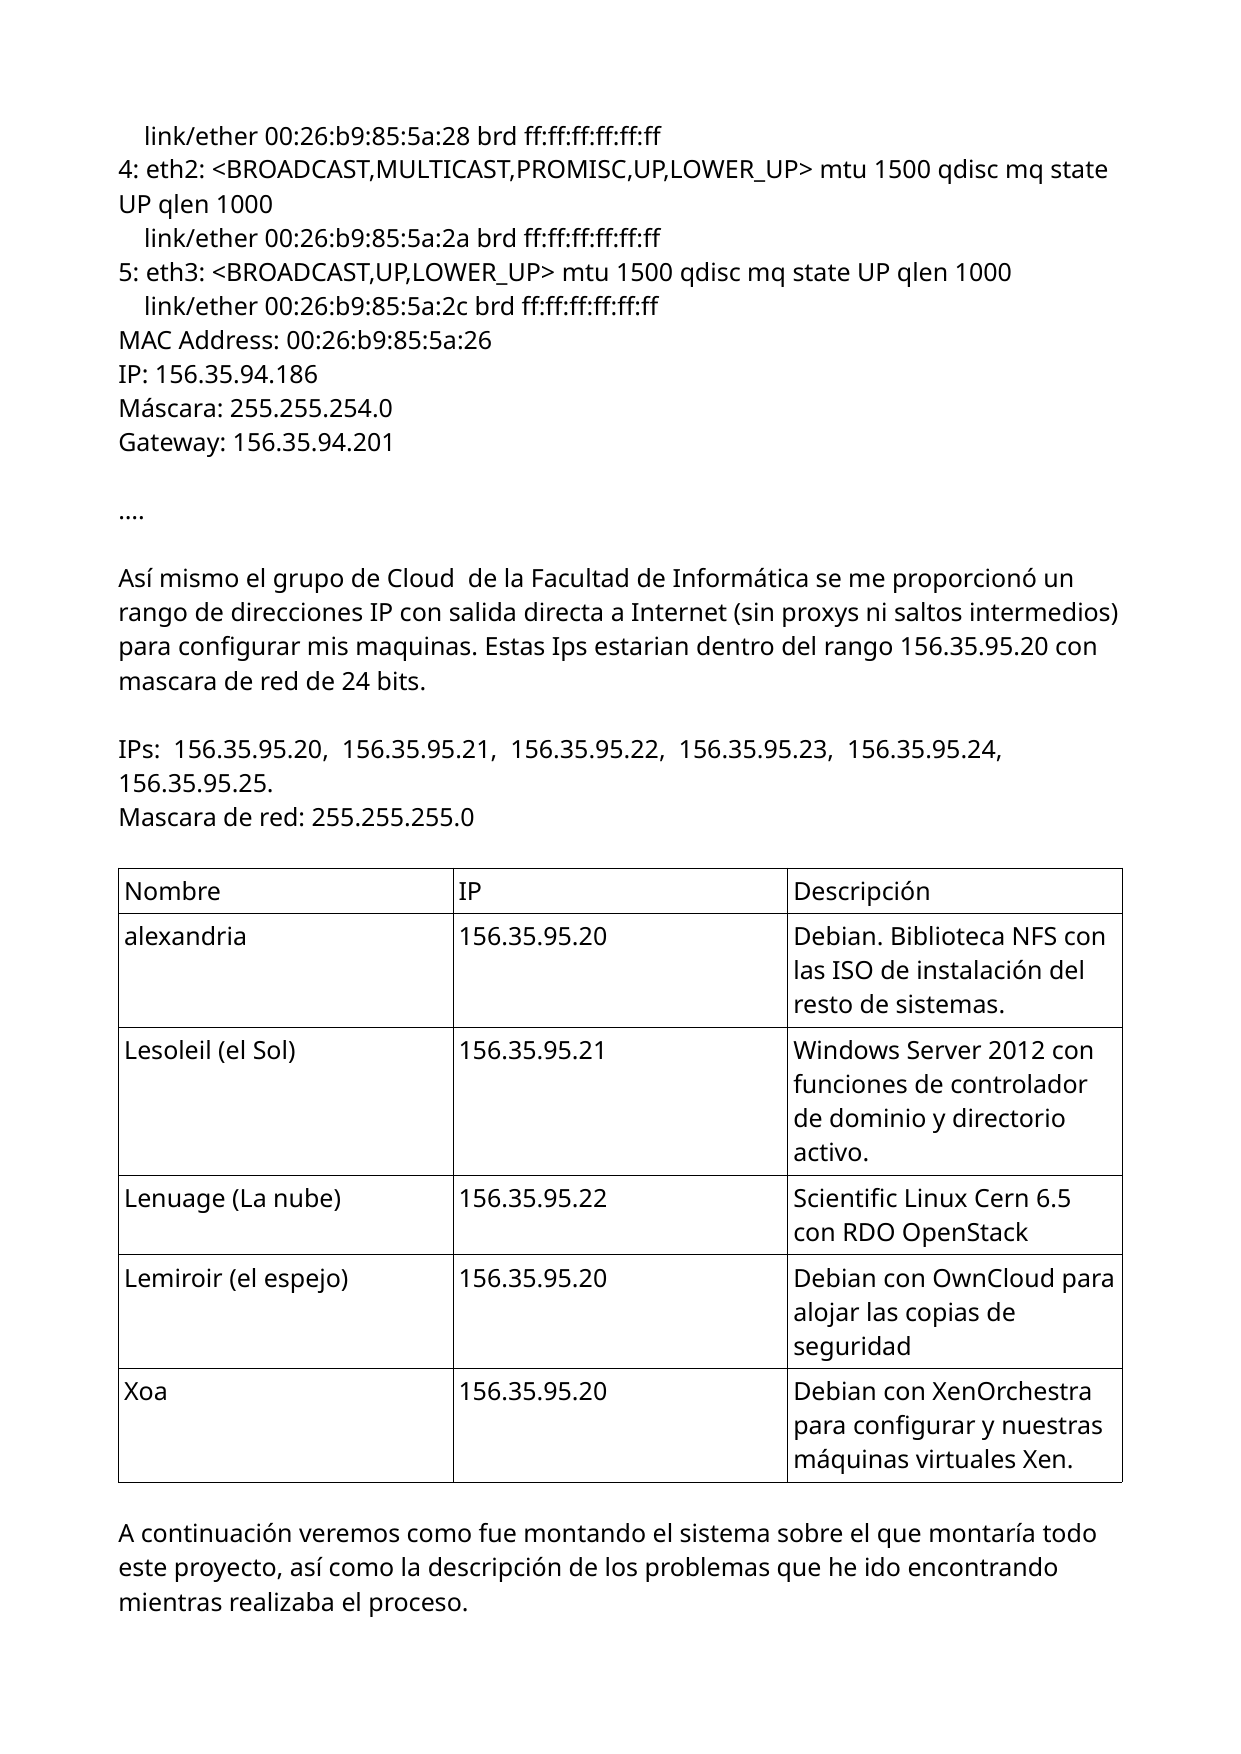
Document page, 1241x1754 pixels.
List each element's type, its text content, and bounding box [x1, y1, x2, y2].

text 5: eth3: <BROADCAST,UP,LOWER_UP> mtu 1500 qdisc mq state UP qlen 1000 [118, 254, 1122, 288]
table_cell Debian. Biblioteca NFS con las ISO de instalación del resto de sistemas. [788, 914, 1122, 1027]
table_header Descripción [788, 869, 1122, 913]
table_cell 156.35.95.20 [454, 914, 787, 1027]
table_cell 156.35.95.21 [454, 1028, 787, 1175]
table_cell Lenuage (La nube) [119, 1176, 453, 1254]
text link/ether 00:26:b9:85:5a:28 brd ff:ff:ff:ff:ff:ff [118, 118, 1122, 152]
text Gateway: 156.35.94.201 [118, 425, 1122, 459]
text IP: 156.35.94.186 [118, 357, 1122, 391]
table_cell Lemiroir (el espejo) [119, 1255, 453, 1368]
text …. [118, 493, 1122, 527]
text Así mismo el grupo de Cloud de la Facultad de Informática se me proporcionó un rango de direcciones IP con salida directa a Internet (sin proxys ni saltos intermedios) para configurar mis maquinas. Estas Ips estarian dentro del rango 156.35.95.20 con mascara de red de 24 bits. [118, 561, 1122, 697]
table_cell 156.35.95.22 [454, 1176, 787, 1254]
text link/ether 00:26:b9:85:5a:2a brd ff:ff:ff:ff:ff:ff [118, 220, 1122, 254]
text MAC Address: 00:26:b9:85:5a:26 [118, 322, 1122, 357]
table_cell 156.35.95.20 [454, 1255, 787, 1368]
table_cell Scientific Linux Cern 6.5 con RDO OpenStack [788, 1176, 1122, 1254]
table_cell Lesoleil (el Sol) [119, 1028, 453, 1175]
text link/ether 00:26:b9:85:5a:2c brd ff:ff:ff:ff:ff:ff [118, 288, 1122, 322]
text IPs: 156.35.95.20, 156.35.95.21, 156.35.95.22, 156.35.95.23, 156.35.95.24, 156.35.95.25. [118, 731, 1122, 799]
table_cell Xoa [119, 1369, 453, 1482]
table_cell Debian con OwnCloud para alojar las copias de seguridad [788, 1255, 1122, 1368]
table_cell Windows Server 2012 con funciones de controlador de dominio y directorio activo. [788, 1028, 1122, 1175]
table_cell Debian con XenOrchestra para configurar y nuestras máquinas virtuales Xen. [788, 1369, 1122, 1482]
text 4: eth2: <BROADCAST,MULTICAST,PROMISC,UP,LOWER_UP> mtu 1500 qdisc mq state UP qlen 1000 [118, 152, 1122, 220]
text Mascara de red: 255.255.255.0 [118, 799, 1122, 833]
table_cell alexandria [119, 914, 453, 1027]
text A continuación veremos como fue montando el sistema sobre el que montaría todo este proyecto, así como la descripción de los problemas que he ido encontrando mientras realizaba el proceso. [118, 1516, 1122, 1618]
table_header Nombre [119, 869, 453, 913]
table_cell 156.35.95.20 [454, 1369, 787, 1482]
text Máscara: 255.255.254.0 [118, 391, 1122, 425]
table_header IP [454, 869, 787, 913]
